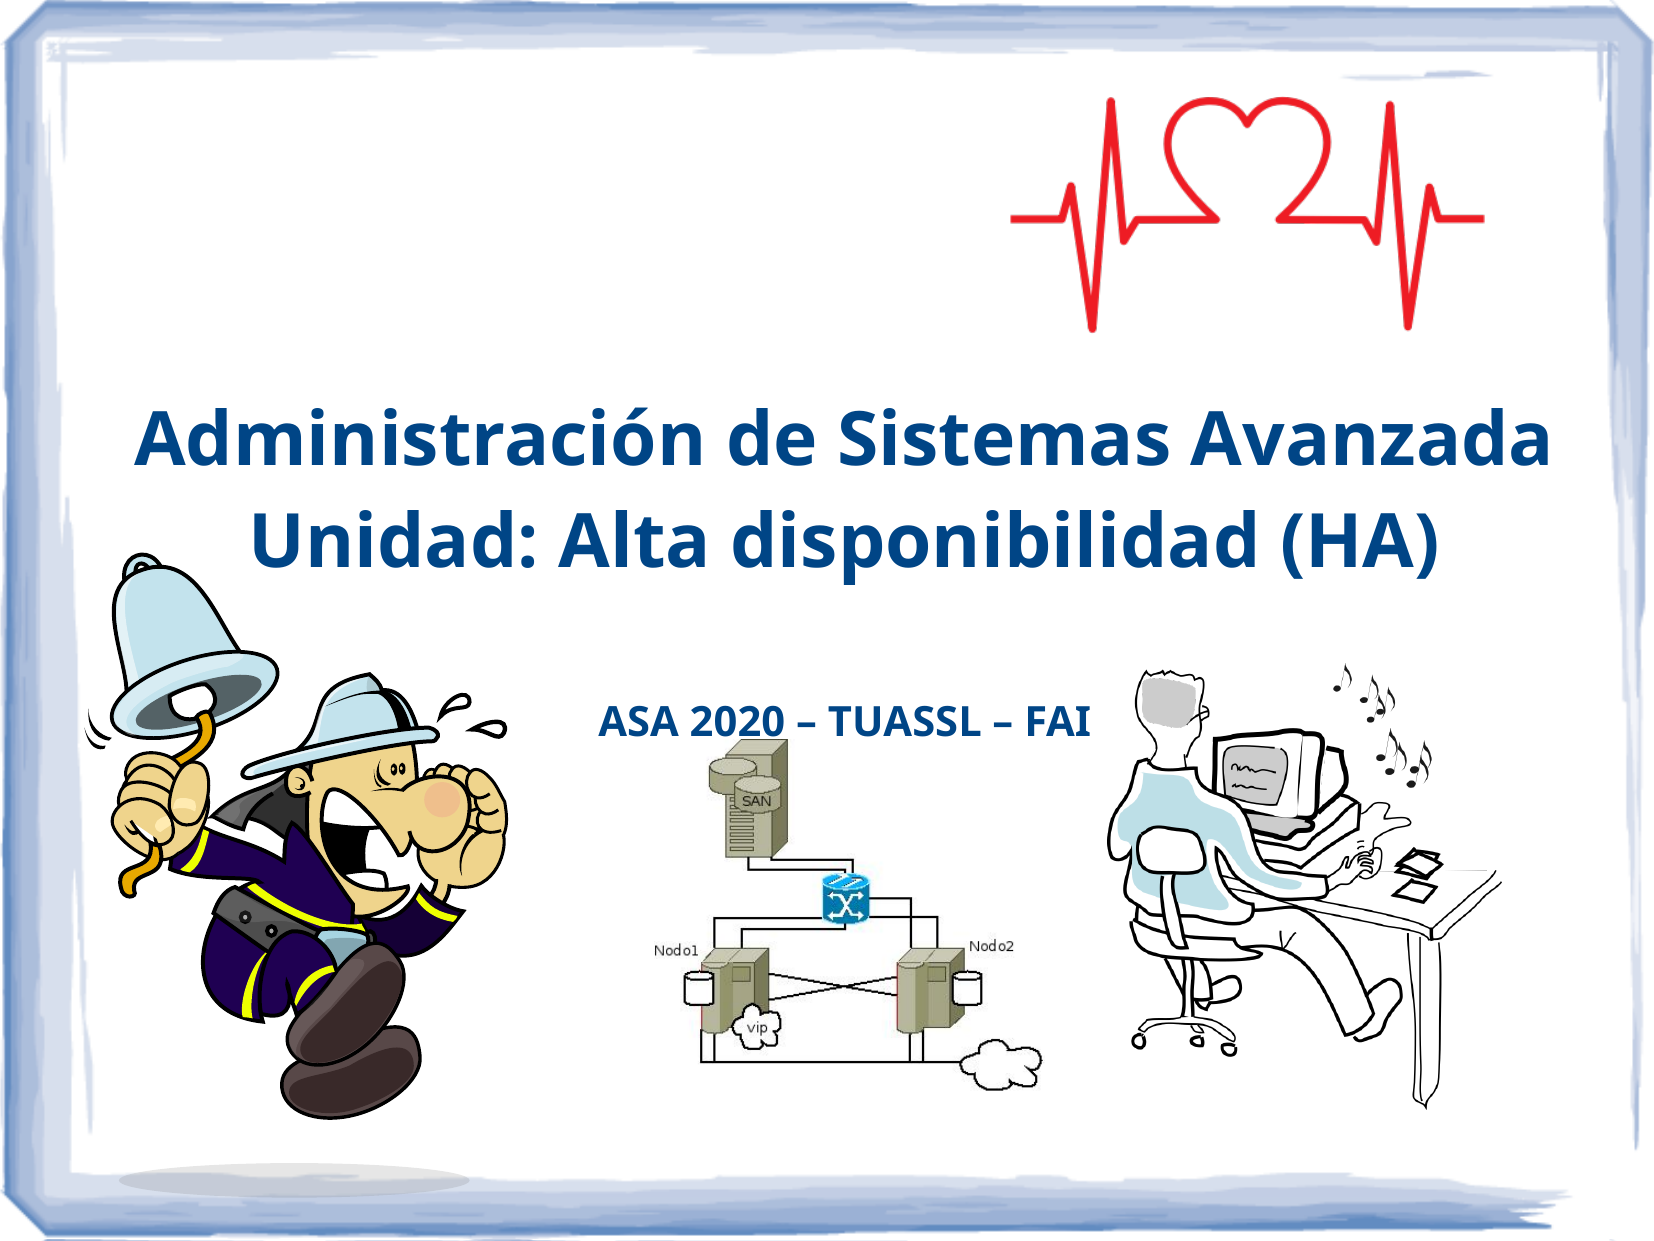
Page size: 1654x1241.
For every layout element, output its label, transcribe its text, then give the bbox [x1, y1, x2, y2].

text_box Administración de Sistemas Avanzada Unidad: Alta disponibilidad (HA) ASA 2020 – TUASSL – FAI [119, 377, 1535, 702]
picture [0, 0, 1654, 1241]
